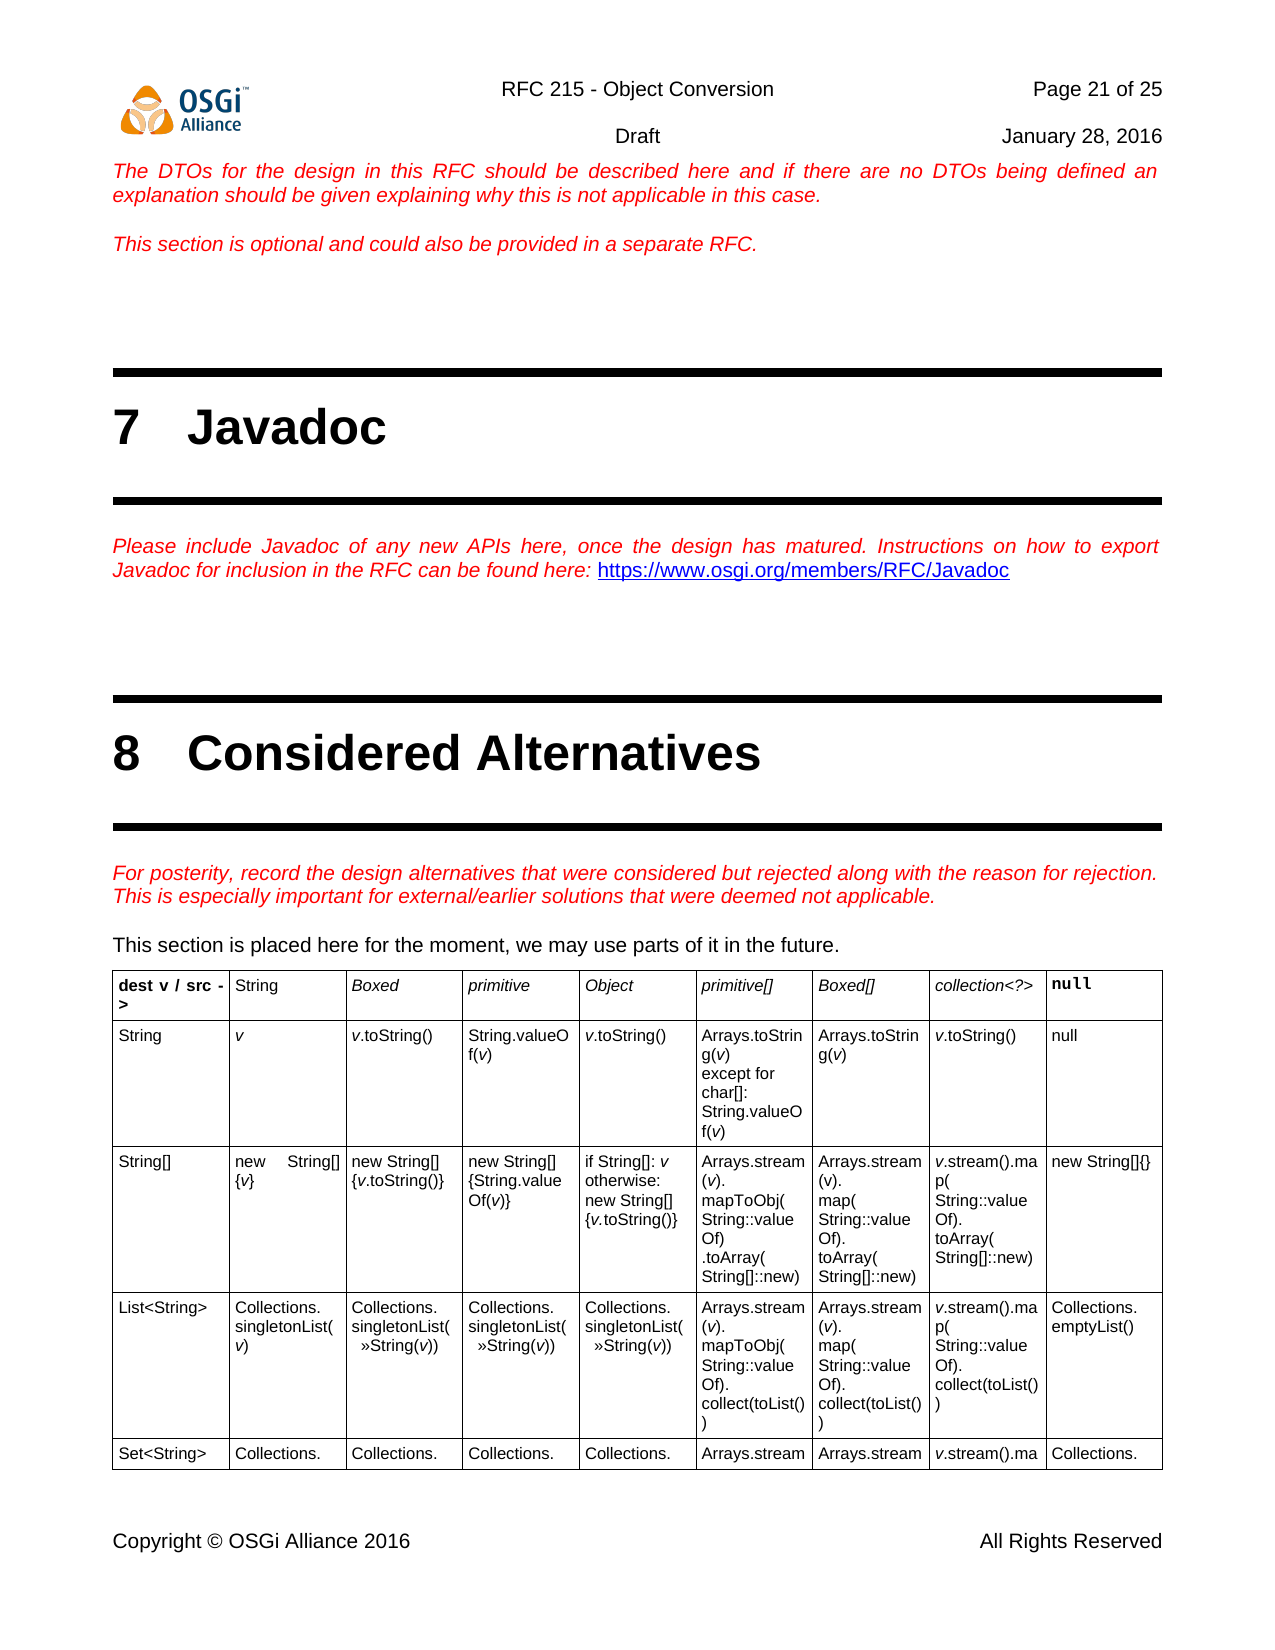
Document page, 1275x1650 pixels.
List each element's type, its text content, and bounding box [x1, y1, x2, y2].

table_cell Collections. singletonList(v) [230, 1293, 346, 1438]
table_cell String[] [113, 1147, 229, 1292]
table_cell Collections. singletonList( »String(v)) [347, 1293, 462, 1438]
table_cell Arrays.stream [697, 1439, 812, 1468]
table_cell Collections. [580, 1439, 696, 1468]
text Please include Javadoc of any new APIs here, once the design has matured. Instructions on how to export Javadoc for inclusion in the RFC can be found here: https://www.osgi.org/members/RFC/Javadoc [112, 534, 1162, 582]
table_cell Collections. singletonList( »String(v)) [463, 1293, 579, 1438]
table_header primitive [463, 971, 579, 1020]
table_cell null [1047, 1021, 1162, 1146]
table_cell Arrays.stream(v). map( String::valueOf). toArray( String[]::new) [813, 1147, 929, 1292]
text The DTOs for the design in this RFC should be described here and if there are no DTOs being defined an explanation should be given explaining why this is not applicable in this case. [112, 159, 1162, 207]
table_header primitive[] [697, 971, 812, 1020]
table_cell new String[] {v} [230, 1147, 346, 1292]
text This section is placed here for the moment, we may use parts of it in the future. [112, 933, 1162, 957]
table_cell List<String> [113, 1293, 229, 1438]
table_cell Collections. [1047, 1439, 1162, 1468]
subtitle Javadoc [112, 369, 1162, 505]
table_cell v.stream().ma [930, 1439, 1046, 1468]
subtitle Considered Alternatives [112, 696, 1162, 831]
table_header String [230, 971, 346, 1020]
table_cell Arrays.stream(v). mapToObj( String::valueOf) .toArray( String[]::new) [697, 1147, 812, 1292]
picture [113, 78, 257, 142]
table_cell String.valueOf(v) [463, 1021, 579, 1146]
table_cell if String[]: v otherwise: new String[] {v.toString()} [580, 1147, 696, 1292]
table_cell v [230, 1021, 346, 1146]
table_cell Arrays.toString(v) [813, 1021, 929, 1146]
table_header Object [580, 971, 696, 1020]
table_cell new String[]{} [1047, 1147, 1162, 1292]
table_cell Arrays.stream(v). map( String::valueOf). collect(toList()) [813, 1293, 929, 1438]
table_header Boxed [347, 971, 462, 1020]
table_header collection<?> [930, 971, 1046, 1020]
text For posterity, record the design alternatives that were considered but rejected along with the reason for rejection. This is especially important for external/earlier solutions that were deemed not applicable. [112, 860, 1162, 908]
table_cell Arrays.stream(v). mapToObj( String::valueOf). collect(toList()) [697, 1293, 812, 1438]
text This section is optional and could also be provided in a separate RFC. [112, 232, 1162, 256]
table_cell Collections. emptyList() [1047, 1293, 1162, 1438]
table_cell Collections. [230, 1439, 346, 1468]
table_cell Collections. singletonList( »String(v)) [580, 1293, 696, 1438]
table_cell Set<String> [113, 1439, 229, 1468]
table_cell String [113, 1021, 229, 1146]
table_cell new String[] {String.valueOf(v)} [463, 1147, 579, 1292]
table_header dest v / src -> [113, 971, 229, 1020]
table_cell v.stream().map( String::valueOf). collect(toList()) [930, 1293, 1046, 1438]
table_cell v.toString() [347, 1021, 462, 1146]
table_cell v.toString() [930, 1021, 1046, 1146]
table_cell new String[] {v.toString()} [347, 1147, 462, 1292]
table_header null [1047, 971, 1162, 1020]
table_cell Arrays.stream [813, 1439, 929, 1468]
table_cell Collections. [463, 1439, 579, 1468]
table_cell Arrays.toString(v) except for char[]: String.valueOf(v) [697, 1021, 812, 1146]
table_cell v.toString() [580, 1021, 696, 1146]
table_cell Collections. [347, 1439, 462, 1468]
table_cell v.stream().map( String::valueOf). toArray( String[]::new) [930, 1147, 1046, 1292]
table_header Boxed[] [813, 971, 929, 1020]
